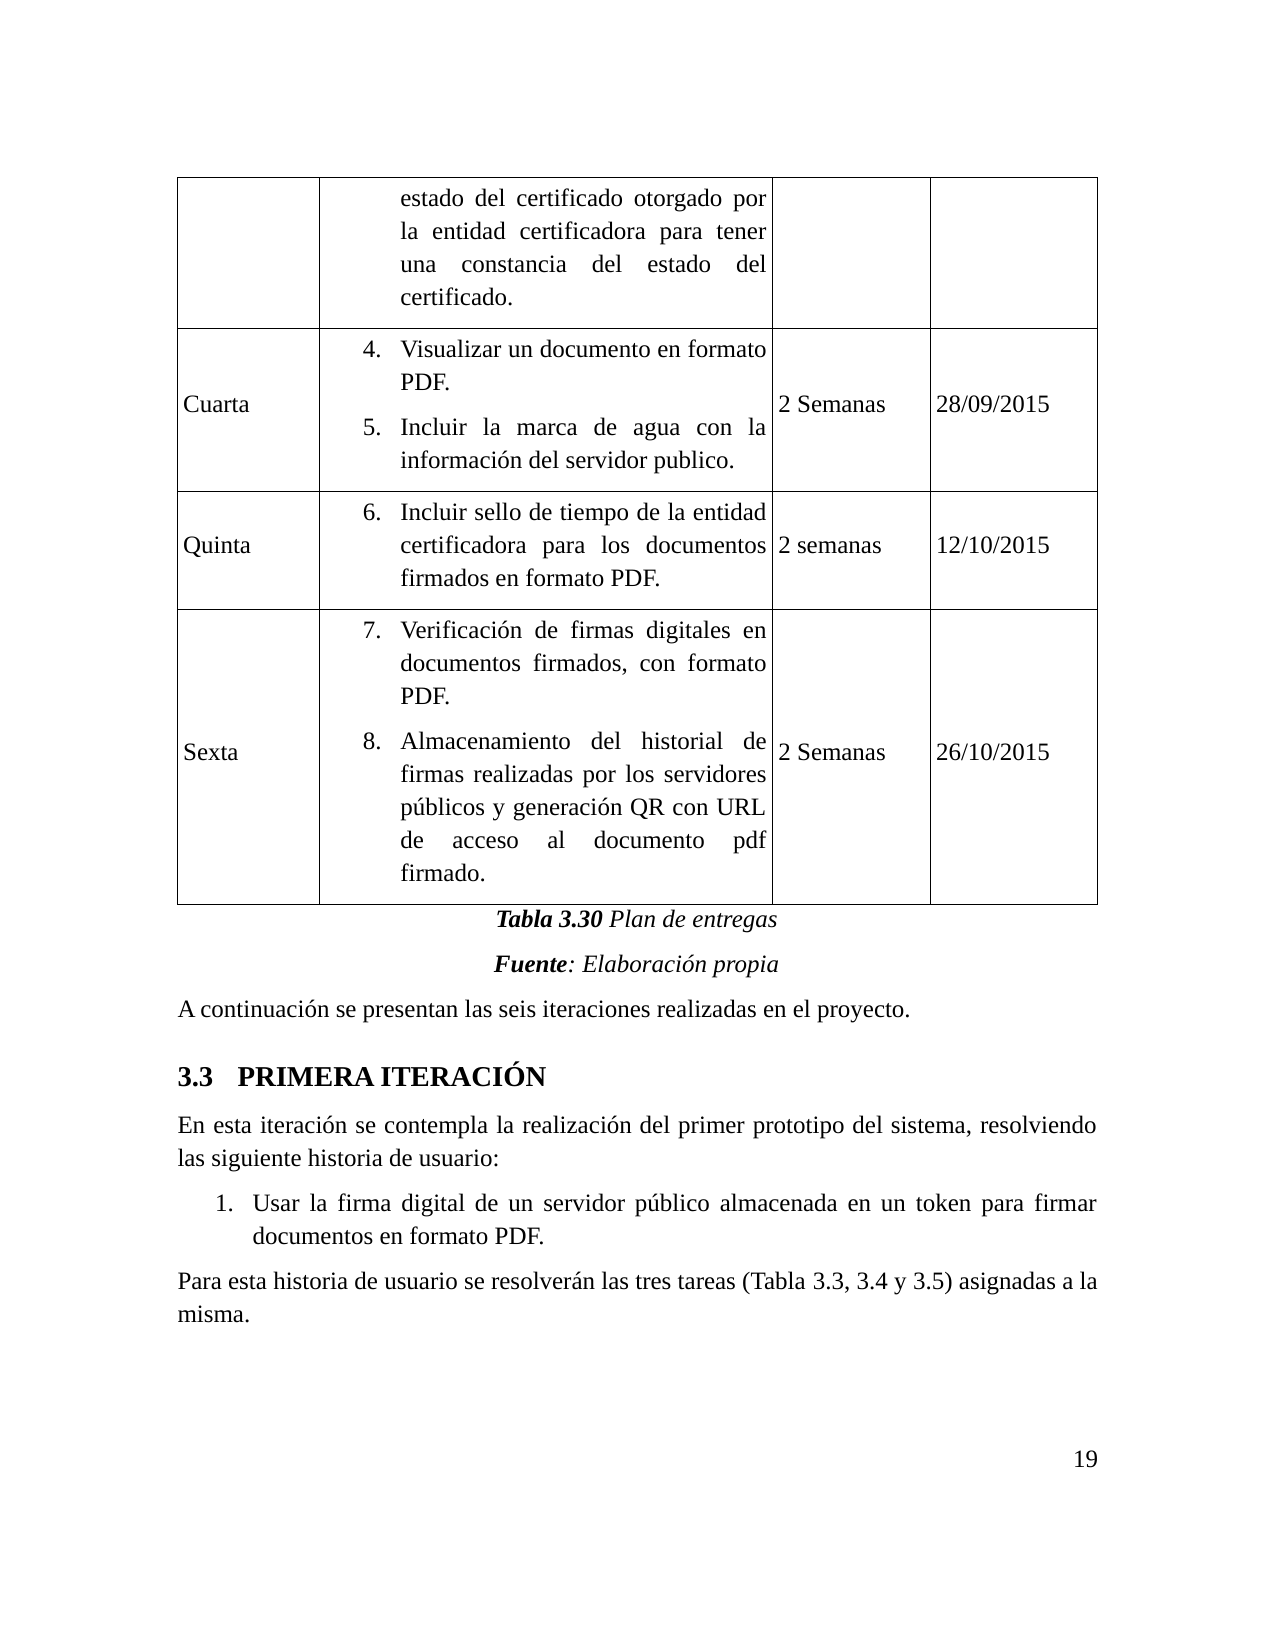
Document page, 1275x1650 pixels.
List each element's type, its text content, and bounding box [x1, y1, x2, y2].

table_cell Cuarta [178, 329, 319, 491]
table_cell Verificación de firmas digitales en documentos firmados, con formato PDF. Almacenamiento del historial de firmas realizadas por los servidores públicos y generación QR con URL de acceso al documento pdf firmado. [320, 610, 772, 904]
table_cell estado del certificado otorgado por la entidad certificadora para tener una constancia del estado del certificado. [320, 178, 772, 328]
subtitle PRIMERA ITERACIÓN [177, 1060, 1098, 1093]
table_cell Visualizar un documento en formato PDF. Incluir la marca de agua con la información del servidor publico. [320, 329, 772, 491]
text Fuente: Elaboración propia [177, 949, 1098, 978]
table_cell Quinta [178, 492, 319, 609]
table_cell 2 Semanas [773, 329, 930, 491]
table_cell Sexta [178, 610, 319, 904]
table_cell 2 semanas [773, 492, 930, 609]
list Usar la firma digital de un servidor público almacenada en un token para firmar documentos en formato PDF. [215, 1188, 1098, 1250]
table_cell [178, 178, 319, 328]
text Para esta historia de usuario se resolverán las tres tareas (Tabla 3.3, 3.4 y 3.5) asignadas a la misma. [177, 1266, 1098, 1328]
text En esta iteración se contempla la realización del primer prototipo del sistema, resolviendo las siguiente historia de usuario: [177, 1110, 1098, 1172]
table_cell 12/10/2015 [931, 492, 1097, 609]
table_cell [773, 178, 930, 328]
text Tabla 3.30 Plan de entregas [177, 905, 1098, 933]
table_cell Incluir sello de tiempo de la entidad certificadora para los documentos firmados en formato PDF. [320, 492, 772, 609]
table_cell 28/09/2015 [931, 329, 1097, 491]
text A continuación se presentan las seis iteraciones realizadas en el proyecto. [177, 994, 1098, 1023]
table_cell [931, 178, 1097, 328]
table_cell 26/10/2015 [931, 610, 1097, 904]
table_cell 2 Semanas [773, 610, 930, 904]
